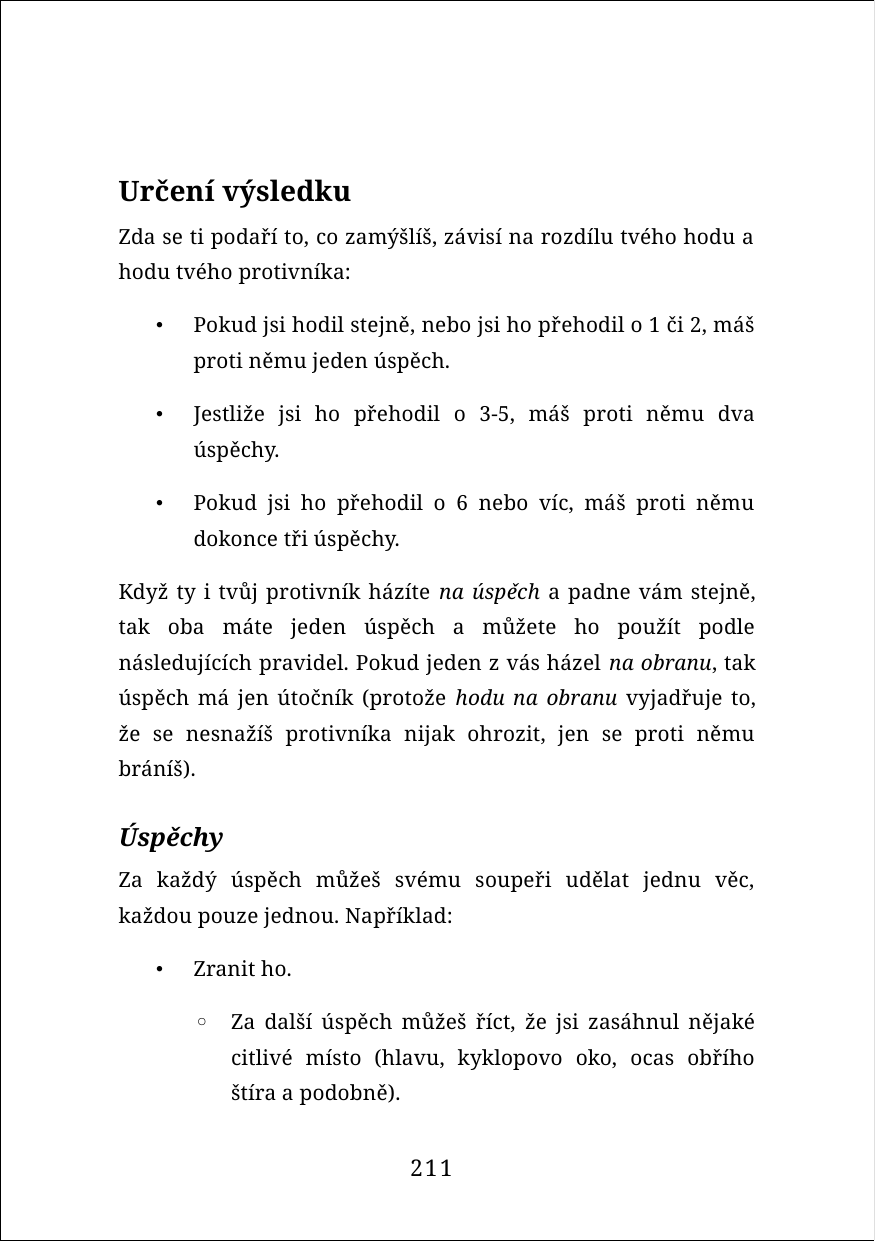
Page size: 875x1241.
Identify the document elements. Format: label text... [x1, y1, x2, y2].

text Zda se ti podaří to, co zamýšlíš, závisí na rozdílu tvého hodu a hodu tvého protivníka: [118, 222, 756, 286]
text Když ty i tvůj protivník házíte na úspěch a padne vám stejně, tak oba máte jeden úspěch a můžete ho použít podle následujících pravidel. Pokud jeden z vás házel na obranu, tak úspěch má jen útočník (protože hodu na obranu vyjadřuje to, že se nesnažíš protivníka nijak ohrozit, jen se proti němu bráníš). [118, 577, 756, 783]
list Jestliže jsi ho přehodil o 3-5, máš proti němu dva úspěchy. [156, 399, 756, 463]
list Za další úspěch můžeš říct, že jsi zasáhnul nějaké citlivé místo (hlavu, kyklopovo oko, ocas obřího štíra a podobně). [193, 1007, 756, 1107]
list Pokud jsi ho přehodil o 6 nebo víc, máš proti němu dokonce tři úspěchy. [156, 488, 756, 552]
list Zranit ho. [156, 954, 756, 982]
list Pokud jsi hodil stejně, nebo jsi ho přehodil o 1 či 2, máš proti němu jeden úspěch. [156, 311, 756, 374]
text Za každý úspěch můžeš svému soupeři udělat jednu věc, každou pouze jednou. Například: [118, 865, 756, 929]
subtitle Úspěchy [118, 819, 756, 853]
subtitle Určení výsledku [118, 172, 756, 210]
